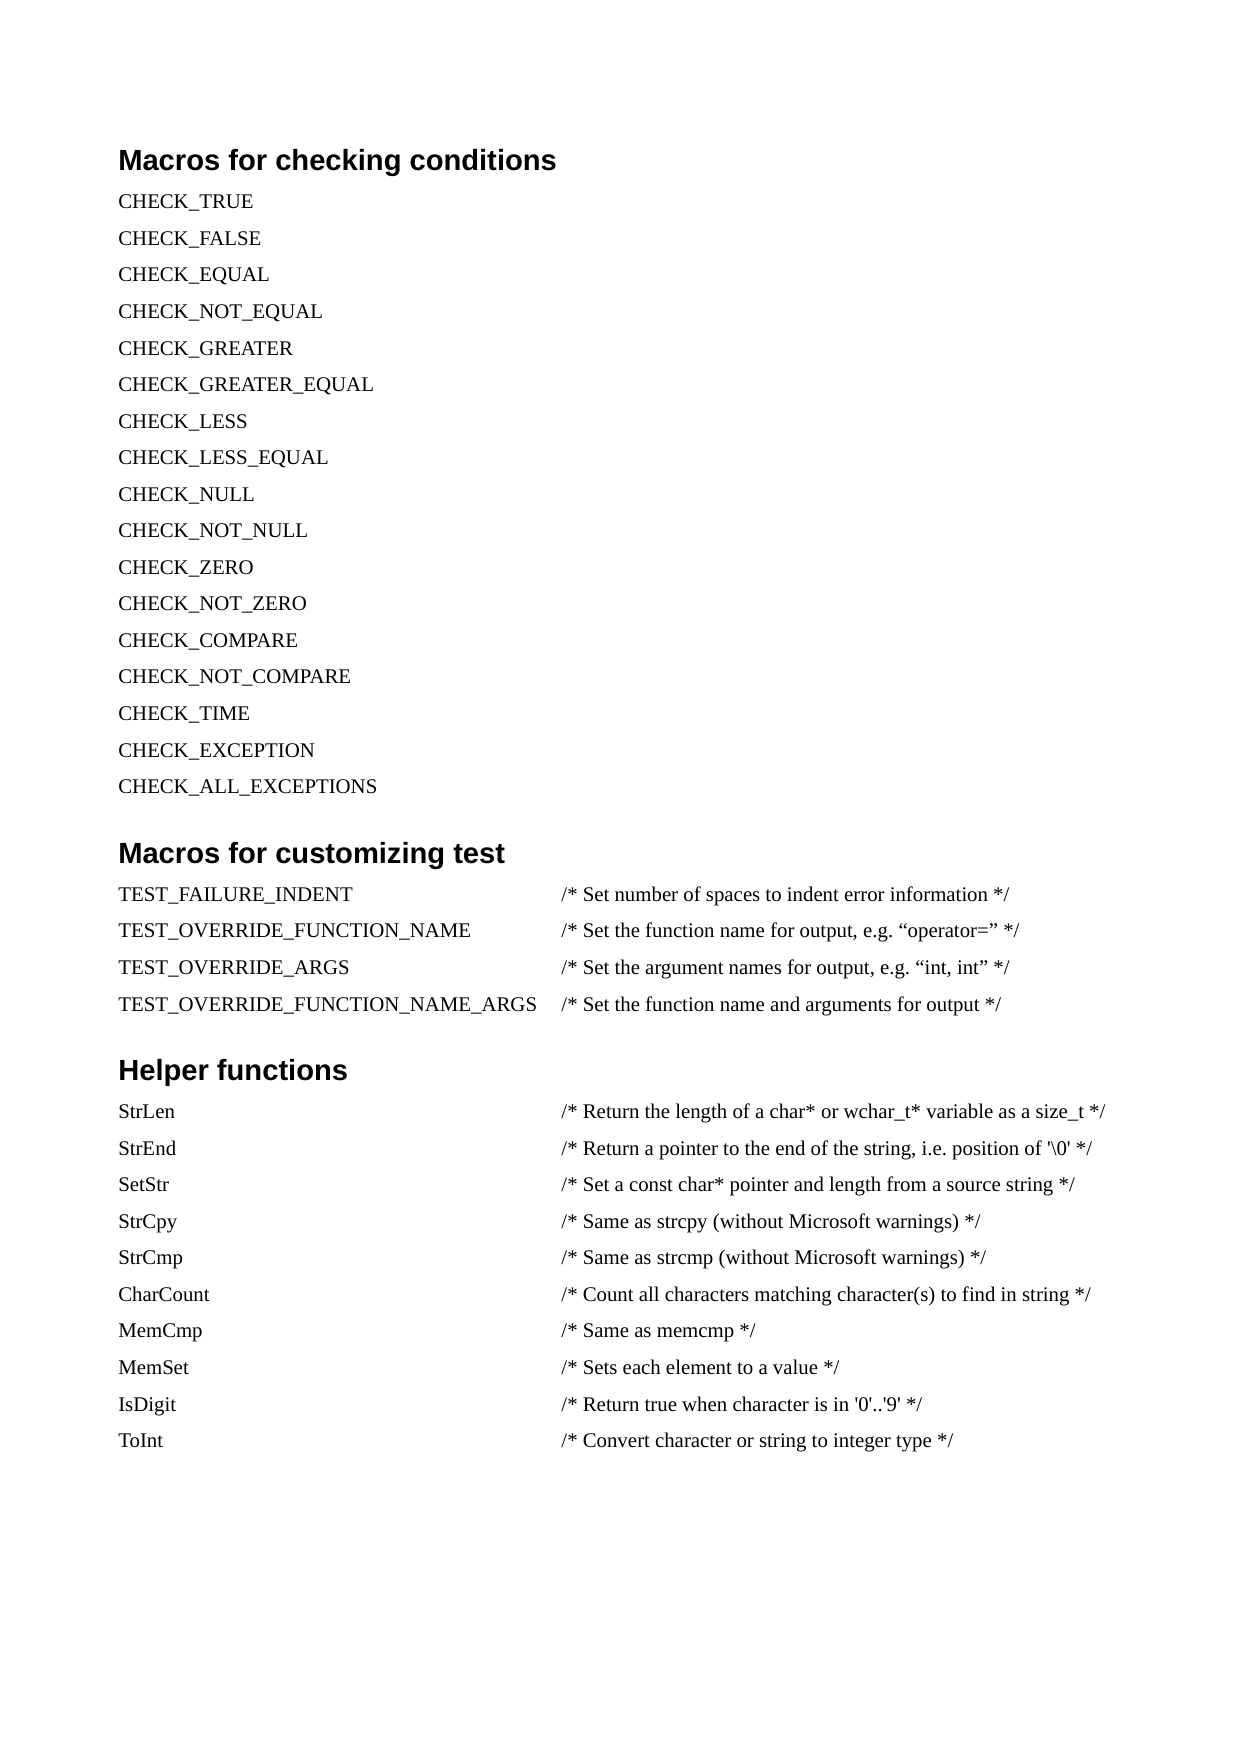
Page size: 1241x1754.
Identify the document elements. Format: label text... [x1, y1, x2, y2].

text CHECK_EXCEPTION [118, 738, 1122, 762]
text SetStr /* Set a const char* pointer and length from a source string */ [118, 1172, 1122, 1196]
text CHECK_NULL [118, 482, 1122, 506]
text CHECK_NOT_ZERO [118, 591, 1122, 615]
text CHECK_EQUAL [118, 262, 1122, 286]
text IsDigit /* Return true when character is in '0'..'9' */ [118, 1392, 1122, 1416]
text CHECK_GREATER [118, 335, 1122, 359]
text CHECK_FALSE [118, 226, 1122, 250]
subtitle Macros for customizing test [118, 836, 1122, 869]
text MemSet /* Sets each element to a value */ [118, 1355, 1122, 1379]
text CHECK_COMPARE [118, 628, 1122, 652]
subtitle Helper functions [118, 1053, 1122, 1087]
text CHECK_LESS [118, 408, 1122, 433]
text CHECK_NOT_COMPARE [118, 664, 1122, 688]
text ToInt /* Convert character or string to integer type */ [118, 1428, 1122, 1452]
text CHECK_TRUE [118, 189, 1122, 213]
text CHECK_LESS_EQUAL [118, 445, 1122, 469]
text TEST_OVERRIDE_FUNCTION_NAME /* Set the function name for output, e.g. “operator=” */ [118, 918, 1122, 942]
text CHECK_NOT_EQUAL [118, 299, 1122, 323]
text CHECK_ZERO [118, 555, 1122, 579]
text CHECK_NOT_NULL [118, 518, 1122, 542]
text CHECK_TIME [118, 701, 1122, 725]
subtitle Macros for checking conditions [118, 143, 1122, 177]
text StrEnd /* Return a pointer to the end of the string, i.e. position of '\0' */ [118, 1136, 1122, 1160]
text StrCmp /* Same as strcmp (without Microsoft warnings) */ [118, 1245, 1122, 1269]
text StrCpy /* Same as strcpy (without Microsoft warnings) */ [118, 1209, 1122, 1233]
text MemCmp /* Same as memcmp */ [118, 1318, 1122, 1342]
text CharCount /* Count all characters matching character(s) to find in string */ [118, 1282, 1122, 1306]
text TEST_FAILURE_INDENT /* Set number of spaces to indent error information */ [118, 882, 1122, 906]
text TEST_OVERRIDE_FUNCTION_NAME_ARGS /* Set the function name and arguments for output */ [118, 991, 1122, 1016]
text CHECK_ALL_EXCEPTIONS [118, 774, 1122, 798]
text CHECK_GREATER_EQUAL [118, 372, 1122, 396]
text TEST_OVERRIDE_ARGS /* Set the argument names for output, e.g. “int, int” */ [118, 955, 1122, 979]
text StrLen /* Return the length of a char* or wchar_t* variable as a size_t */ [118, 1099, 1122, 1123]
